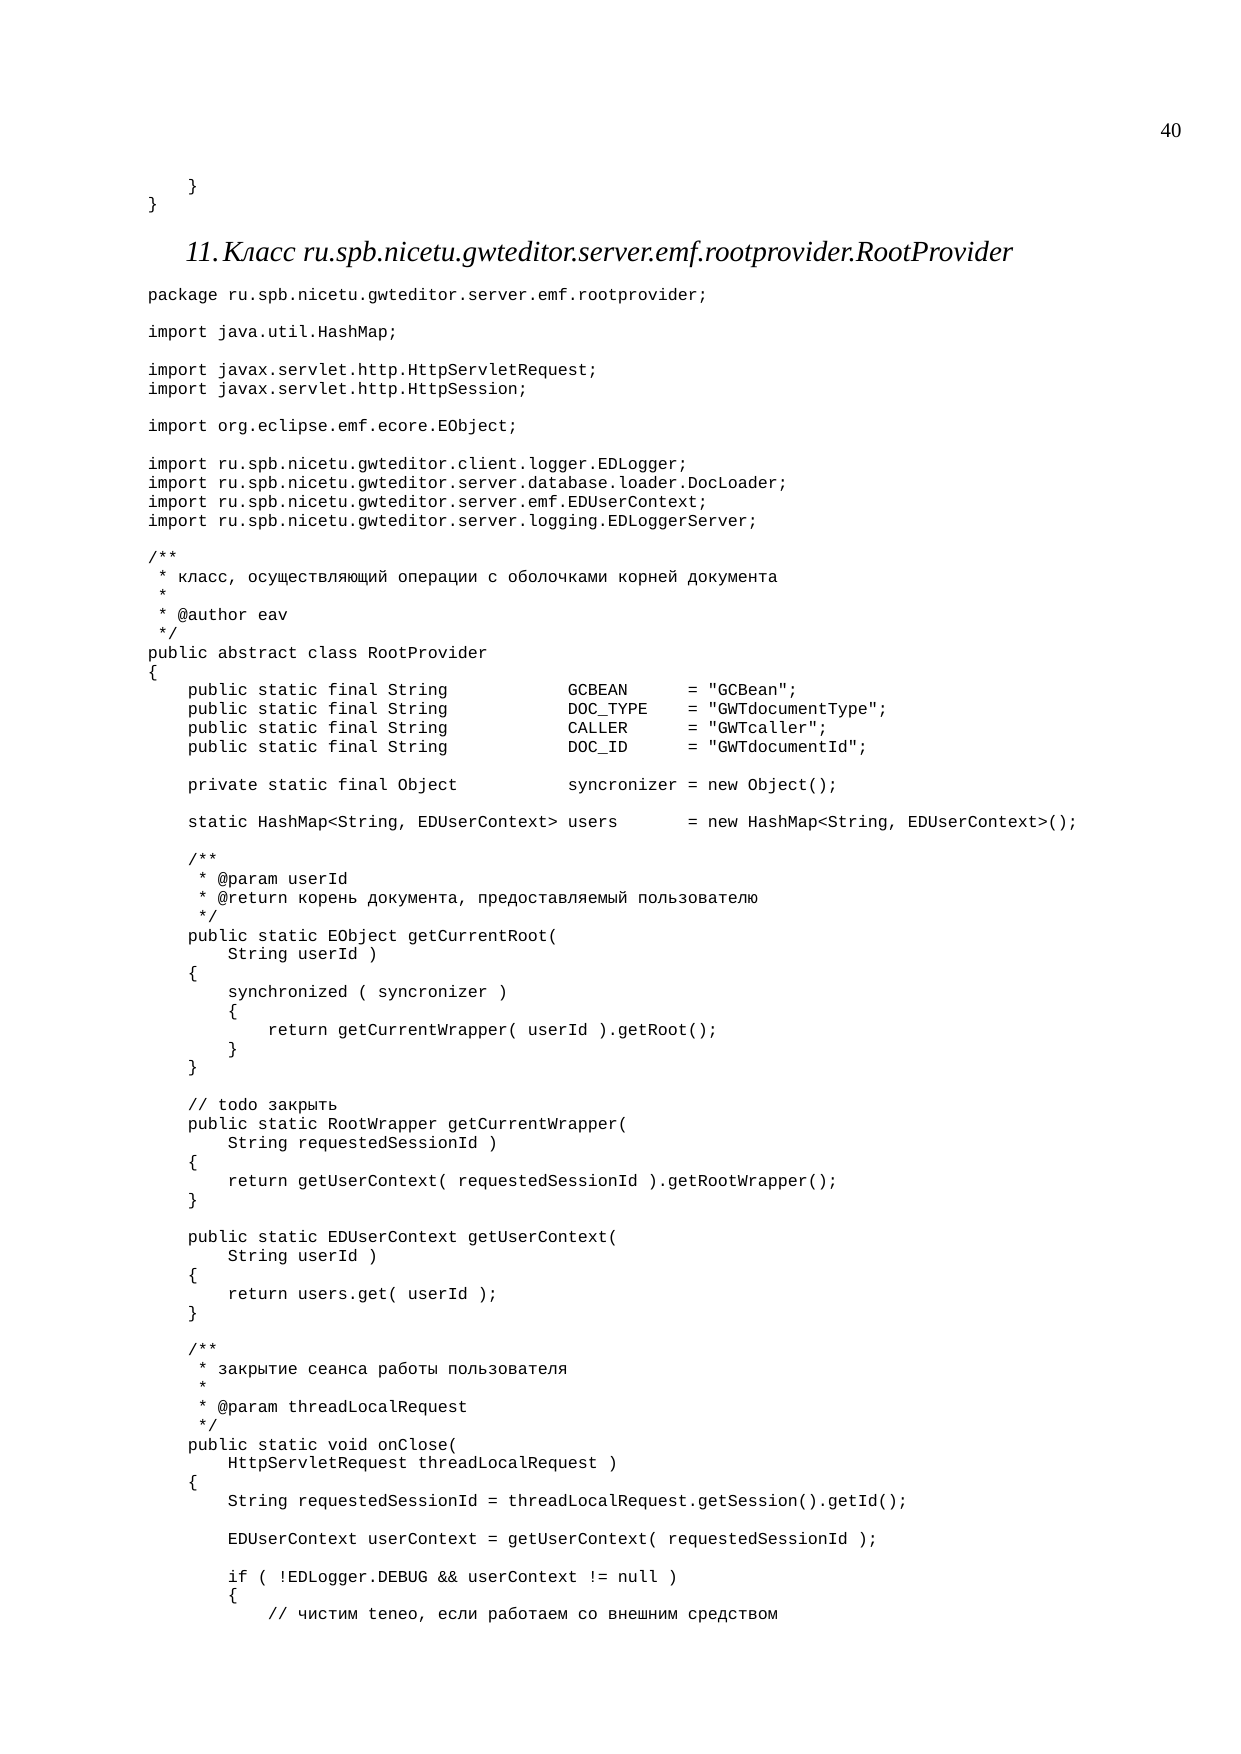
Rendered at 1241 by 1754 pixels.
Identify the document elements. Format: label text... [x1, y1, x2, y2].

text public static final String DOC_ID = "GWTdocumentId"; [148, 738, 1181, 757]
text import javax.servlet.http.HttpServletRequest; [148, 361, 1181, 380]
list Класс ru.spb.nicetu.gwteditor.server.emf.rootprovider.RootProvider [185, 234, 1181, 267]
text * закрытие сеанса работы пользователя [148, 1361, 1181, 1379]
text // чистим teneo, если работаем со внешним средством [148, 1606, 1181, 1625]
text String userId ) [148, 1248, 1181, 1266]
text } [148, 196, 1181, 215]
text String requestedSessionId ) [148, 1134, 1181, 1153]
text } [148, 177, 1181, 196]
text { [148, 1266, 1181, 1285]
text public static EObject getCurrentRoot( [148, 927, 1181, 946]
text import ru.spb.nicetu.gwteditor.server.emf.EDUserContext; [148, 493, 1181, 512]
text } [148, 1191, 1181, 1210]
text return getUserContext( requestedSessionId ).getRootWrapper(); [148, 1172, 1181, 1191]
text } [148, 1304, 1181, 1323]
text public abstract class RootProvider [148, 644, 1181, 663]
text String userId ) [148, 946, 1181, 965]
text return getCurrentWrapper( userId ).getRoot(); [148, 1021, 1181, 1040]
text { [148, 1153, 1181, 1172]
text /** [148, 550, 1181, 569]
text * [148, 588, 1181, 607]
text * @param userId [148, 871, 1181, 889]
text } [148, 1059, 1181, 1078]
text /** [148, 852, 1181, 871]
text public static final String DOC_TYPE = "GWTdocumentType"; [148, 701, 1181, 720]
text public static EDUserContext getUserContext( [148, 1229, 1181, 1248]
text public static void onClose( [148, 1436, 1181, 1455]
text return users.get( userId ); [148, 1285, 1181, 1304]
text * [148, 1379, 1181, 1398]
text import javax.servlet.http.HttpSession; [148, 380, 1181, 399]
text { [148, 663, 1181, 682]
text } [148, 1040, 1181, 1059]
text import org.eclipse.emf.ecore.EObject; [148, 418, 1181, 437]
text import java.util.HashMap; [148, 324, 1181, 343]
text import ru.spb.nicetu.gwteditor.client.logger.EDLogger; [148, 456, 1181, 474]
text import ru.spb.nicetu.gwteditor.server.logging.EDLoggerServer; [148, 512, 1181, 531]
text public static RootWrapper getCurrentWrapper( [148, 1116, 1181, 1134]
text if ( !EDLogger.DEBUG && userContext != null ) [148, 1568, 1181, 1587]
text static HashMap<String, EDUserContext> users = new HashMap<String, EDUserContext>(); [148, 814, 1181, 833]
text * @param threadLocalRequest [148, 1398, 1181, 1417]
text { [148, 965, 1181, 984]
text String requestedSessionId = threadLocalRequest.getSession().getId(); [148, 1493, 1181, 1512]
text { [148, 1587, 1181, 1606]
text public static final String GCBEAN = "GCBean"; [148, 682, 1181, 701]
text */ [148, 1417, 1181, 1436]
text { [148, 1002, 1181, 1021]
text /** [148, 1342, 1181, 1361]
text HttpServletRequest threadLocalRequest ) [148, 1455, 1181, 1474]
text EDUserContext userContext = getUserContext( requestedSessionId ); [148, 1530, 1181, 1549]
text // todo закрыть [148, 1097, 1181, 1116]
text synchronized ( syncronizer ) [148, 984, 1181, 1002]
text package ru.spb.nicetu.gwteditor.server.emf.rootprovider; [148, 286, 1181, 305]
text * @return корень документа, предоставляемый пользователю [148, 889, 1181, 908]
text private static final Object syncronizer = new Object(); [148, 776, 1181, 795]
text * класс, осуществляющий операции с оболочками корней документа [148, 569, 1181, 588]
text public static final String CALLER = "GWTcaller"; [148, 720, 1181, 738]
text { [148, 1474, 1181, 1493]
text */ [148, 908, 1181, 927]
text import ru.spb.nicetu.gwteditor.server.database.loader.DocLoader; [148, 474, 1181, 493]
text */ [148, 625, 1181, 644]
text * @author eav [148, 607, 1181, 625]
